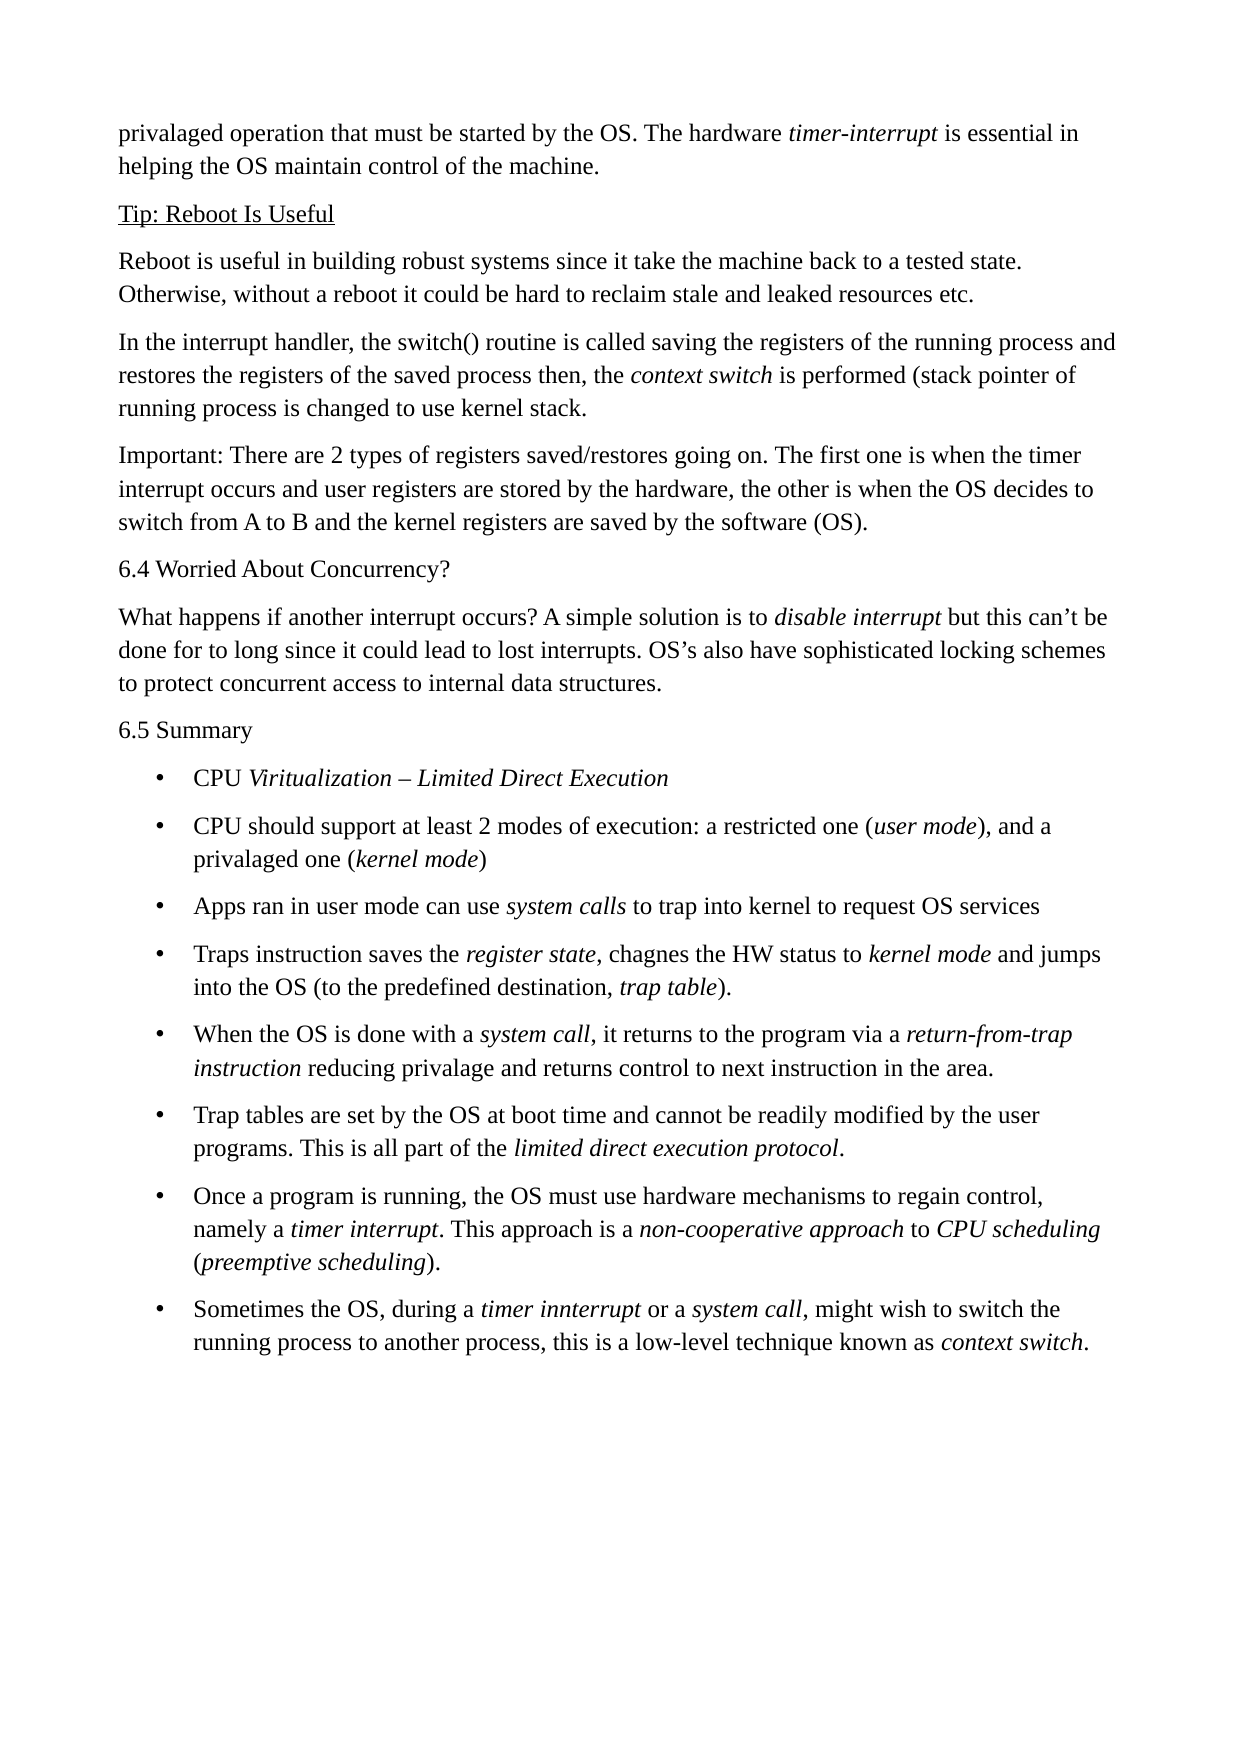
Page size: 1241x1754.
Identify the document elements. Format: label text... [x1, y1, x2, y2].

text Tip: Reboot Is Useful [118, 199, 1122, 227]
list Trap tables are set by the OS at boot time and cannot be readily modified by the user programs. This is all part of the limited direct execution protocol. [156, 1100, 1122, 1162]
list When the OS is done with a system call, it returns to the program via a return-from-trap instruction reducing privalage and returns control to next instruction in the area. [156, 1019, 1122, 1081]
list CPU should support at least 2 modes of execution: a restricted one (user mode), and a privalaged one (kernel mode) [156, 811, 1122, 872]
list Traps instruction saves the register state, chagnes the HW status to kernel mode and jumps into the OS (to the predefined destination, trap table). [156, 939, 1122, 1001]
text privalaged operation that must be started by the OS. The hardware timer-interrupt is essential in helping the OS maintain control of the machine. [118, 118, 1122, 180]
list Apps ran in user mode can use system calls to trap into kernel to request OS services [156, 891, 1122, 920]
text In the interrupt handler, the switch() routine is called saving the registers of the running process and restores the registers of the saved process then, the context switch is performed (stack pointer of running process is changed to use kernel stack. [118, 327, 1122, 422]
text 6.5 Summary [118, 716, 1122, 744]
text 6.4 Worried About Concurrency? [118, 554, 1122, 583]
list CPU Viritualization – Limited Direct Execution [156, 763, 1122, 792]
text Reboot is useful in building robust systems since it take the machine back to a tested state. Otherwise, without a reboot it could be hard to reclaim stale and leaked resources etc. [118, 246, 1122, 308]
list Once a program is running, the OS must use hardware mechanisms to regain control, namely a timer interrupt. This approach is a non-cooperative approach to CPU scheduling (preemptive scheduling). [156, 1181, 1122, 1276]
text What happens if another interrupt occurs? A simple solution is to disable interrupt but this can’t be done for to long since it could lead to lost interrupts. OS’s also have sophisticated locking schemes to protect concurrent access to internal data structures. [118, 602, 1122, 697]
list Sometimes the OS, during a timer innterrupt or a system call, might wish to switch the running process to another process, this is a low-level technique known as context switch. [156, 1294, 1122, 1356]
text Important: There are 2 types of registers saved/restores going on. The first one is when the timer interrupt occurs and user registers are stored by the hardware, the other is when the OS decides to switch from A to B and the kernel registers are saved by the software (OS). [118, 441, 1122, 535]
